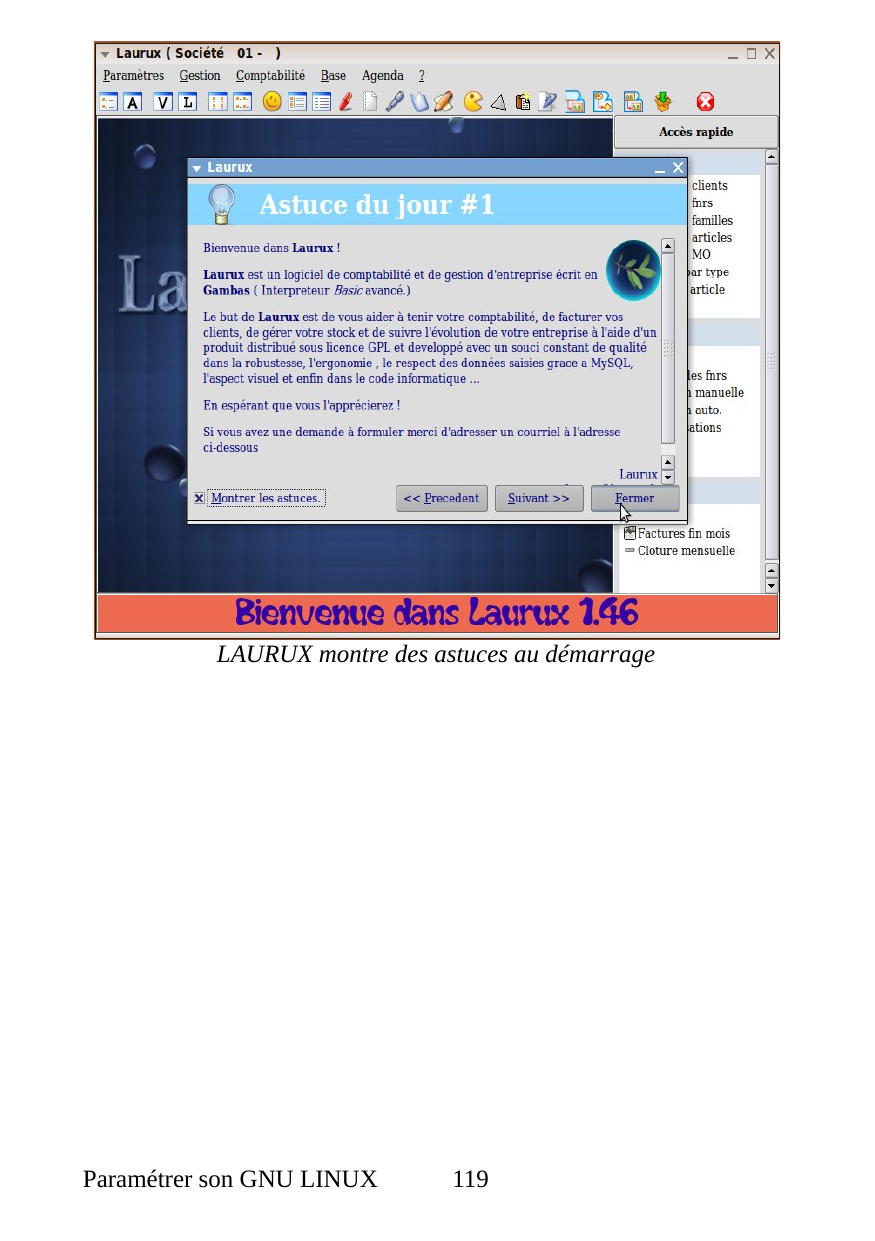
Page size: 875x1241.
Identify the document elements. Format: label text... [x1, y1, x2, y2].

text LAURUX montre des astuces au démarrage [83, 639, 791, 668]
picture [93, 41, 781, 640]
